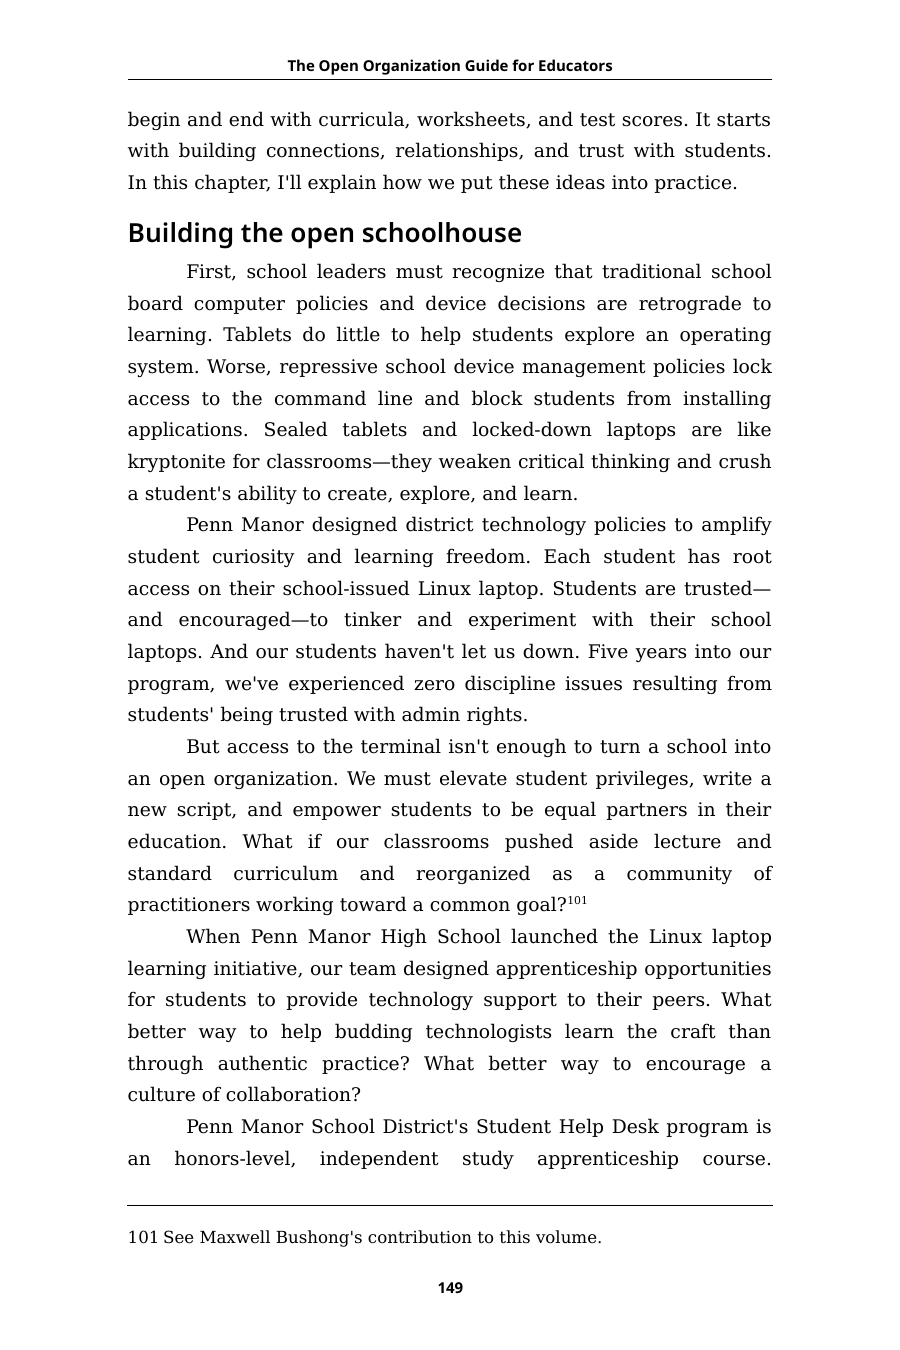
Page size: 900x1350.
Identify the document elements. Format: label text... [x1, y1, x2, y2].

text When Penn Manor High School launched the Linux laptop learning initiative, our team designed apprenticeship opportunities for students to provide technology support to their peers. What better way to help budding technologists learn the craft than through authentic practice? What better way to encourage a culture of collaboration? [127, 926, 772, 1106]
text See Maxwell Bushong's contribution to this volume. [127, 1228, 772, 1247]
subtitle Building the open schoolhouse [127, 218, 772, 249]
text But access to the terminal isn't enough to turn a school into an open organization. We must elevate student privileges, write a new script, and empower students to be equal partners in their education. What if our classrooms pushed aside lecture and standard curriculum and reorganized as a community of practitioners working toward a common goal? [127, 736, 772, 916]
text Penn Manor School District's Student Help Desk program is an honors-level, independent study apprenticeship course. [127, 1116, 772, 1170]
text begin and end with curricula, worksheets, and test scores. It starts with building connections, relationships, and trust with students. In this chapter, I'll explain how we put these ideas into practice. [127, 109, 772, 194]
text Penn Manor designed district technology policies to amplify student curiosity and learning freedom. Each student has root access on their school-issued Linux laptop. Students are trusted—and encouraged—to tinker and experiment with their school laptops. And our students haven't let us down. Five years into our program, we've experienced zero discipline issues resulting from students' being trusted with admin rights. [127, 514, 772, 726]
text First, school leaders must recognize that traditional school board computer policies and device decisions are retrograde to learning. Tablets do little to help students explore an operating system. Worse, repressive school device management policies lock access to the command line and block students from installing applications. Sealed tablets and locked-down laptops are like kryptonite for classrooms—they weaken critical thinking and crush a student's ability to create, explore, and learn. [127, 261, 772, 505]
